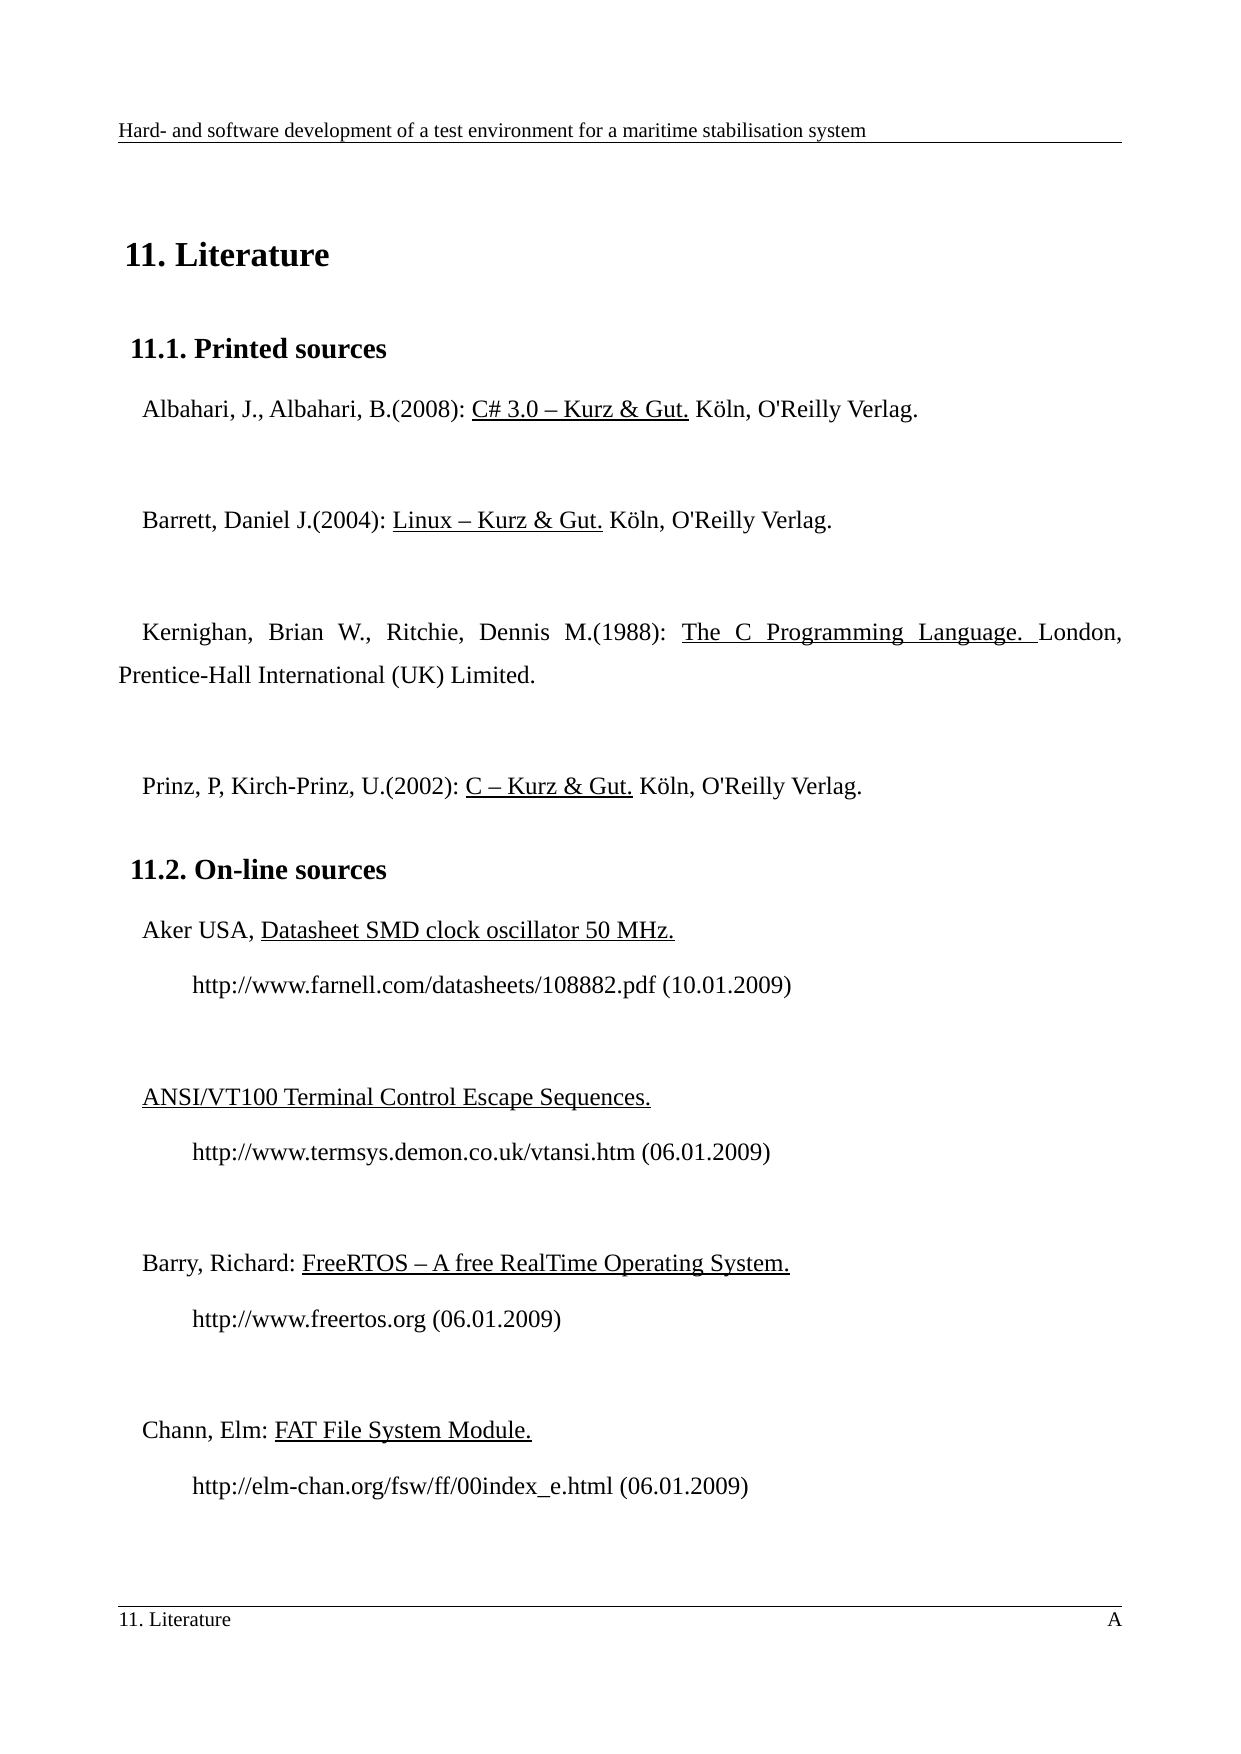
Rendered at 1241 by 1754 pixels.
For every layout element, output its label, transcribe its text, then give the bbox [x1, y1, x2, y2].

text Aker USA, Datasheet SMD clock oscillator 50 MHz. [118, 915, 1122, 943]
text Kernighan, Brian W., Ritchie, Dennis M.(1988): The C Programming Language. London, Prentice-Hall International (UK) Limited. [118, 617, 1122, 689]
text Barrett, Daniel J.(2004): Linux – Kurz & Gut. Köln, O'Reilly Verlag. [118, 506, 1122, 534]
text Chann, Elm: FAT File System Module. [118, 1415, 1122, 1444]
text Barry, Richard: FreeRTOS – A free RealTime Operating System. [118, 1248, 1122, 1277]
subtitle Literature [118, 234, 1122, 274]
text http://www.farnell.com/datasheets/108882.pdf (10.01.2009) [118, 970, 1122, 999]
text http://elm-chan.org/fsw/ff/00index_e.html (06.01.2009) [118, 1471, 1122, 1500]
text Albahari, J., Albahari, B.(2008): C# 3.0 – Kurz & Gut. Köln, O'Reilly Verlag. [118, 394, 1122, 423]
text http://www.freertos.org (06.01.2009) [118, 1304, 1122, 1333]
subtitle On-line sources [118, 852, 1122, 885]
text Prinz, P, Kirch-Prinz, U.(2002): C – Kurz & Gut. Köln, O'Reilly Verlag. [118, 771, 1122, 800]
text ANSI/VT100 Terminal Control Escape Sequences. [118, 1082, 1122, 1110]
subtitle Printed sources [118, 332, 1122, 365]
text http://www.termsys.demon.co.uk/vtansi.htm (06.01.2009) [118, 1137, 1122, 1166]
